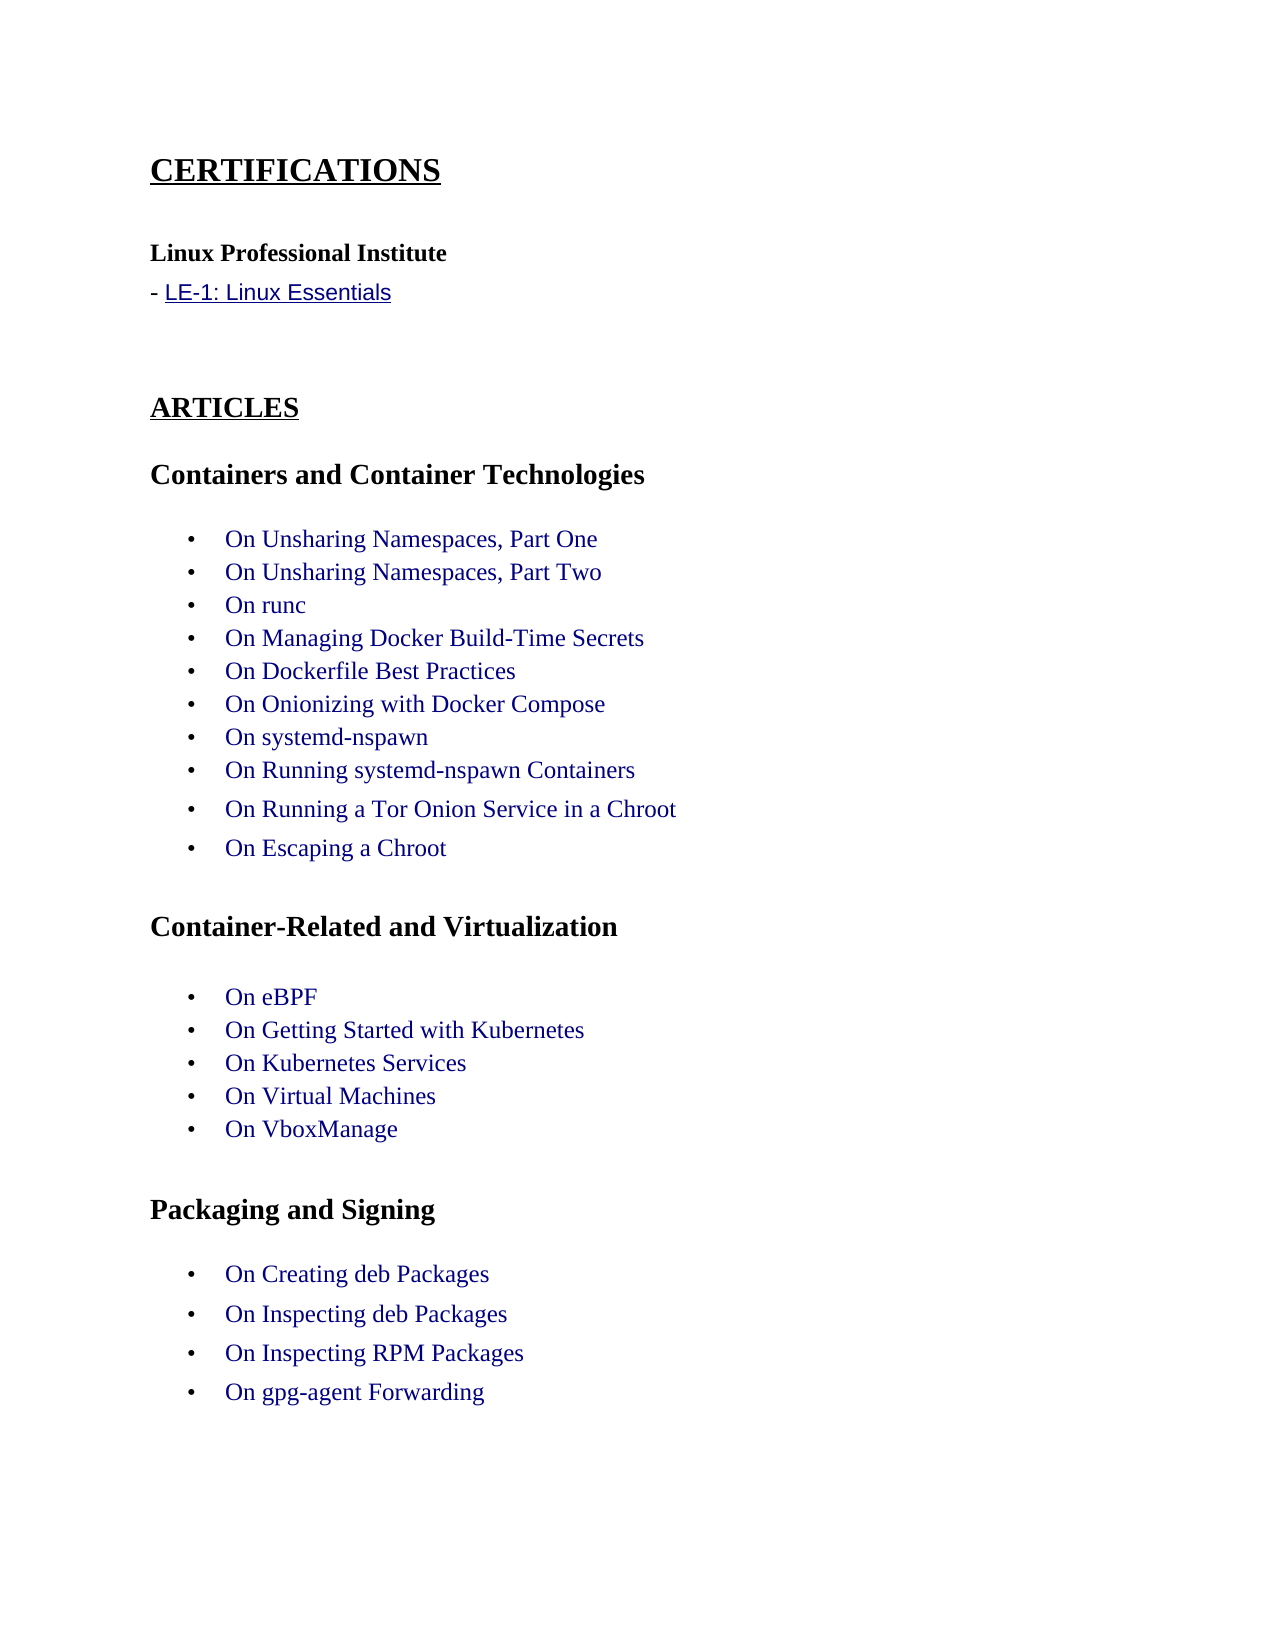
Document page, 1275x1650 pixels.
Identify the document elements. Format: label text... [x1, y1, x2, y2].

list On gpg-agent Forwarding [187, 1377, 1125, 1406]
list On Inspecting RPM Packages [187, 1338, 1125, 1367]
text CERTIFICATIONS [150, 150, 1125, 188]
list On Dockerfile Best Practices [187, 656, 1125, 685]
text - LE-1: Linux Essentials [150, 277, 1125, 306]
list On Kubernetes Services [187, 1048, 1125, 1077]
list On eBPF [187, 982, 1125, 1011]
list On Virtual Machines [187, 1081, 1125, 1110]
list On Running systemd-nspawn Containers [187, 755, 1125, 784]
list On Getting Started with Kubernetes [187, 1015, 1125, 1044]
list On runc [187, 590, 1125, 619]
list On Unsharing Namespaces, Part Two [187, 557, 1125, 586]
list On Creating deb Packages [187, 1259, 1125, 1288]
list On Inspecting deb Packages [187, 1299, 1125, 1327]
list On VboxManage [187, 1114, 1125, 1143]
list On Escaping a Chroot [187, 833, 1125, 862]
text Containers and Container Technologies [150, 457, 1125, 490]
list On Unsharing Namespaces, Part One [187, 524, 1125, 553]
list On Onionizing with Docker Compose [187, 689, 1125, 718]
list On Managing Docker Build-Time Secrets [187, 623, 1125, 652]
text Packaging and Signing [150, 1192, 1125, 1226]
text Container-Related and Virtualization [150, 909, 1125, 943]
text Linux Professional Institute [150, 238, 1125, 267]
list On Running a Tor Onion Service in a Chroot [187, 794, 1125, 823]
list On systemd-nspawn [187, 722, 1125, 751]
text ARTICLES [150, 390, 1125, 423]
